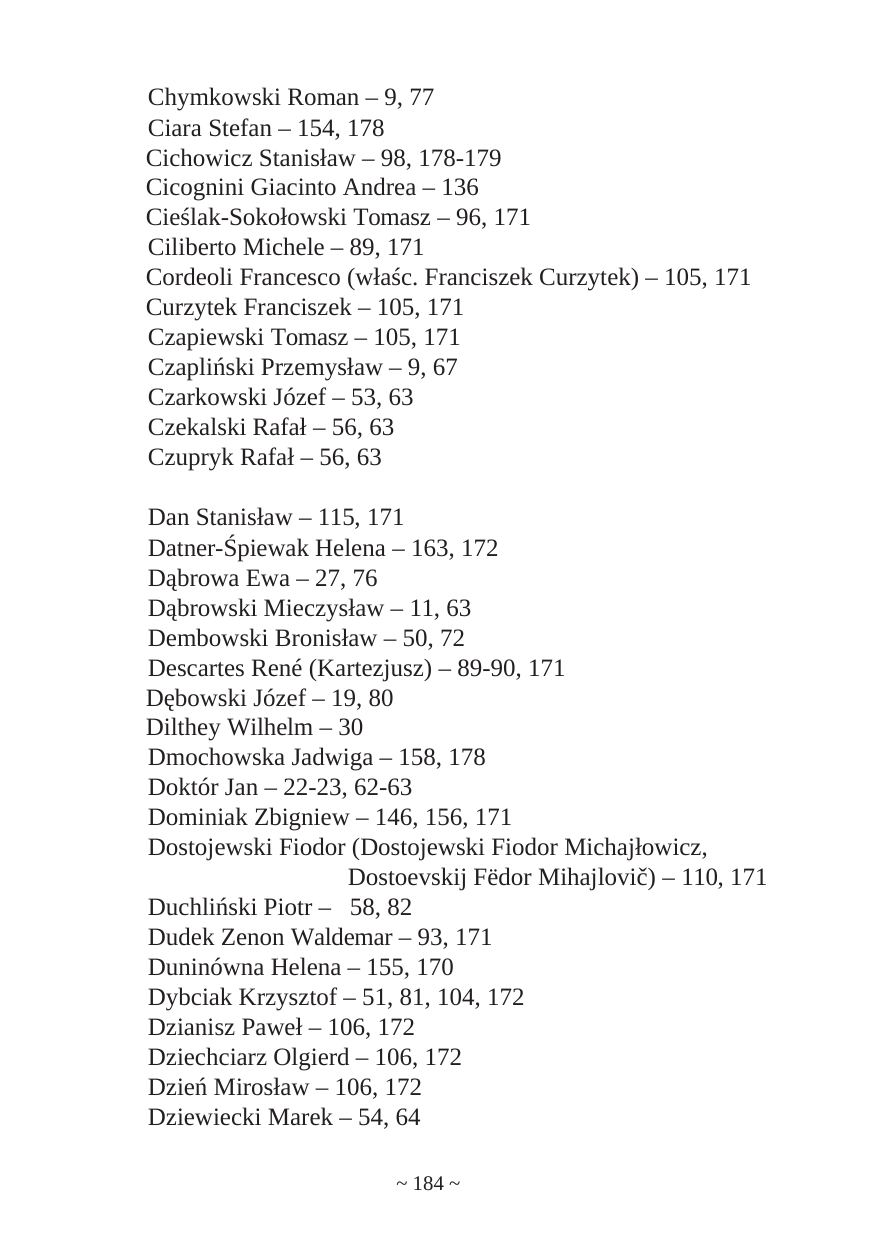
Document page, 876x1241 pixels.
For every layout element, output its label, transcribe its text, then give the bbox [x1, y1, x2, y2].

text Czekalski Rafał – 56, 63 [148, 412, 756, 441]
text Czarkowski Józef – 53, 63 [148, 382, 756, 411]
text Duchliński Piotr – 58, 82 [148, 892, 769, 921]
text Dmochowska Jadwiga – 158, 178 [148, 742, 769, 771]
text Czapliński Przemysław – 9, 67 [148, 352, 756, 381]
text Dembowski Bronisław – 50, 72 [148, 623, 769, 651]
text Ciliberto Michele – 89, 171 [148, 232, 756, 261]
text Dybciak Krzysztof – 51, 81, 104, 172 [148, 982, 769, 1011]
text Doktór Jan – 22-23, 62-63 [148, 772, 769, 801]
text Dostojewski Fiodor (Dostojewski Fiodor Michajłowicz, [148, 832, 769, 861]
text Dziechciarz Olgierd – 106, 172 [148, 1042, 769, 1071]
text Dębowski Józef – 19, 80 Dilthey Wilhelm – 30 [146, 683, 396, 741]
text Chymkowski Roman – 9, 77 [148, 84, 756, 111]
text ~ 184 ~ [396, 1172, 462, 1196]
text Ciara Stefan – 154, 178 [148, 113, 756, 141]
text Cordeoli Francesco (właśc. Franciszek Curzytek) – 105, 171 Curzytek Franciszek – 105, 171 [146, 262, 754, 321]
text Dostoevskij Fёdor Mihajlovič) – 110, 171 [348, 862, 769, 891]
text Dąbrowa Ewa – 27, 76 [148, 563, 769, 591]
text Dan Stanisław – 115, 171 [148, 504, 769, 531]
text Cichowicz Stanisław – 98, 178-179 Cicognini Giacinto Andrea – 136 Cieślak-Sokołowski Tomasz – 96, 171 [146, 143, 532, 231]
text Datner-Śpiewak Helena – 163, 172 [148, 533, 769, 561]
text Dąbrowski Mieczysław – 11, 63 [148, 593, 769, 621]
text Czupryk Rafał – 56, 63 [148, 442, 756, 471]
text Dzień Mirosław – 106, 172 [148, 1072, 769, 1101]
text Dudek Zenon Waldemar – 93, 171 [148, 922, 769, 951]
text Czapiewski Tomasz – 105, 171 [148, 322, 756, 351]
text Duninówna Helena – 155, 170 [148, 952, 769, 981]
text Dzianisz Paweł – 106, 172 [148, 1012, 769, 1041]
text Dominiak Zbigniew – 146, 156, 171 [148, 802, 769, 831]
text Descartes René (Kartezjusz) – 89-90, 171 [148, 653, 769, 681]
text Dziewiecki Marek – 54, 64 [148, 1102, 769, 1131]
